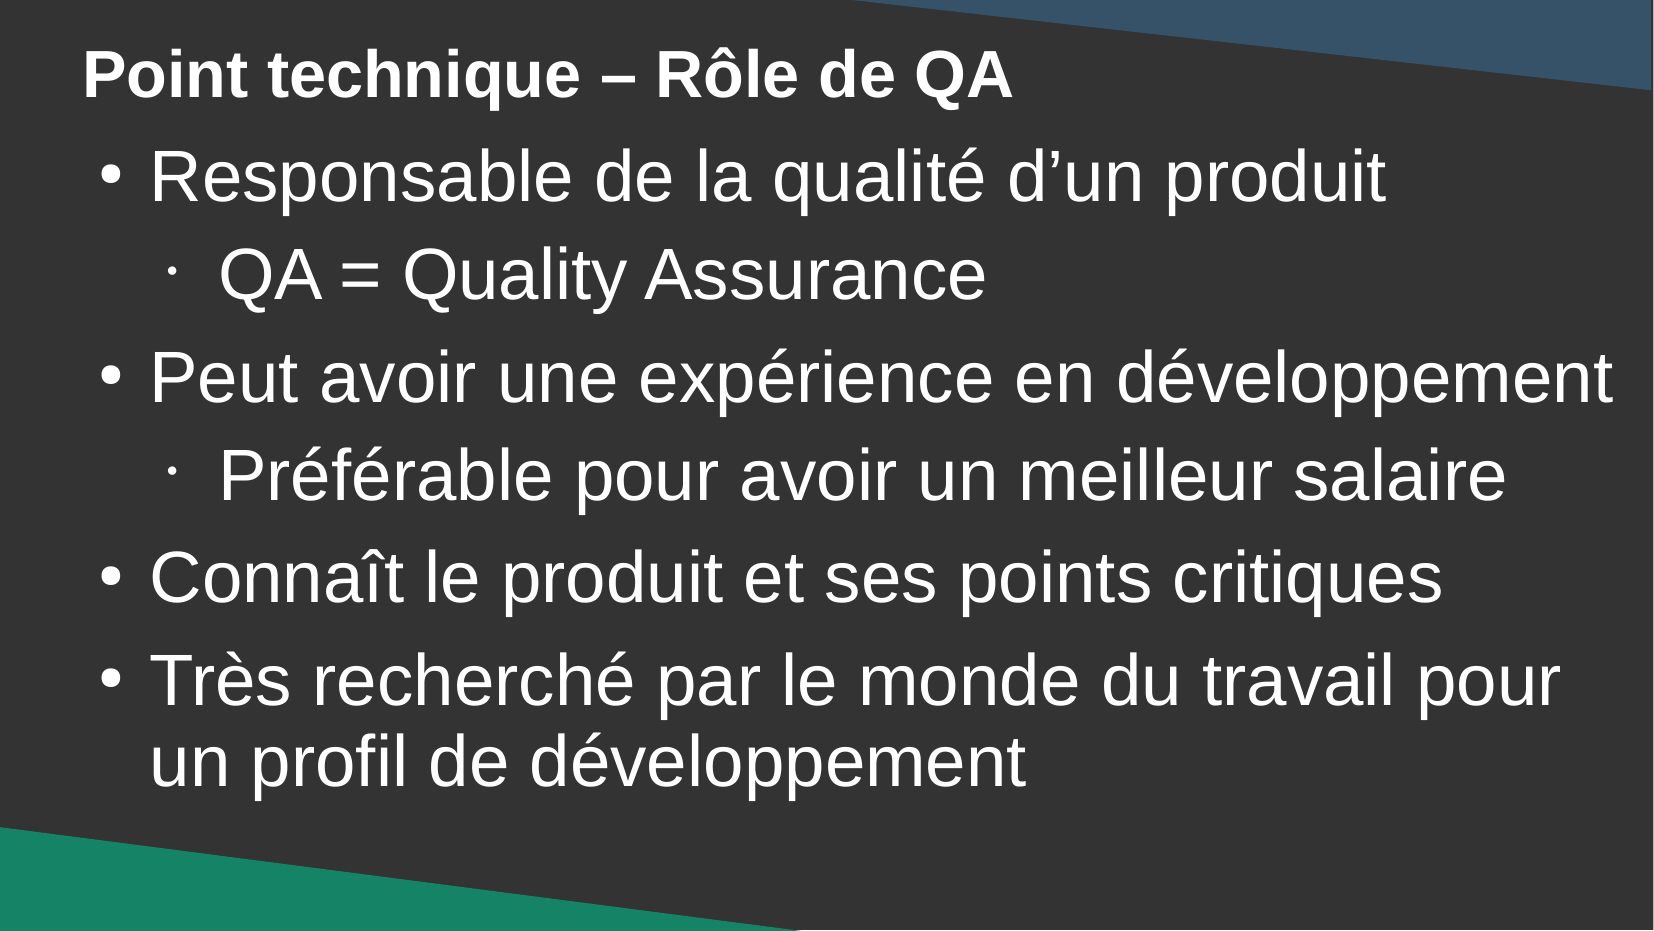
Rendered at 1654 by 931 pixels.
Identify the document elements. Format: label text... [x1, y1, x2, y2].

text_box [852, 0, 1652, 91]
title Point technique – Rôle de QA [82, 37, 1571, 122]
list Responsable de la qualité d’un produit QA = Quality Assurance Peut avoir une expérience en développement Préférable pour avoir un meilleur salaire Connaît le produit et ses points critiques Très recherché par le monde du travail pour un profil de développement [80, 135, 1620, 827]
text_box [0, 827, 802, 931]
